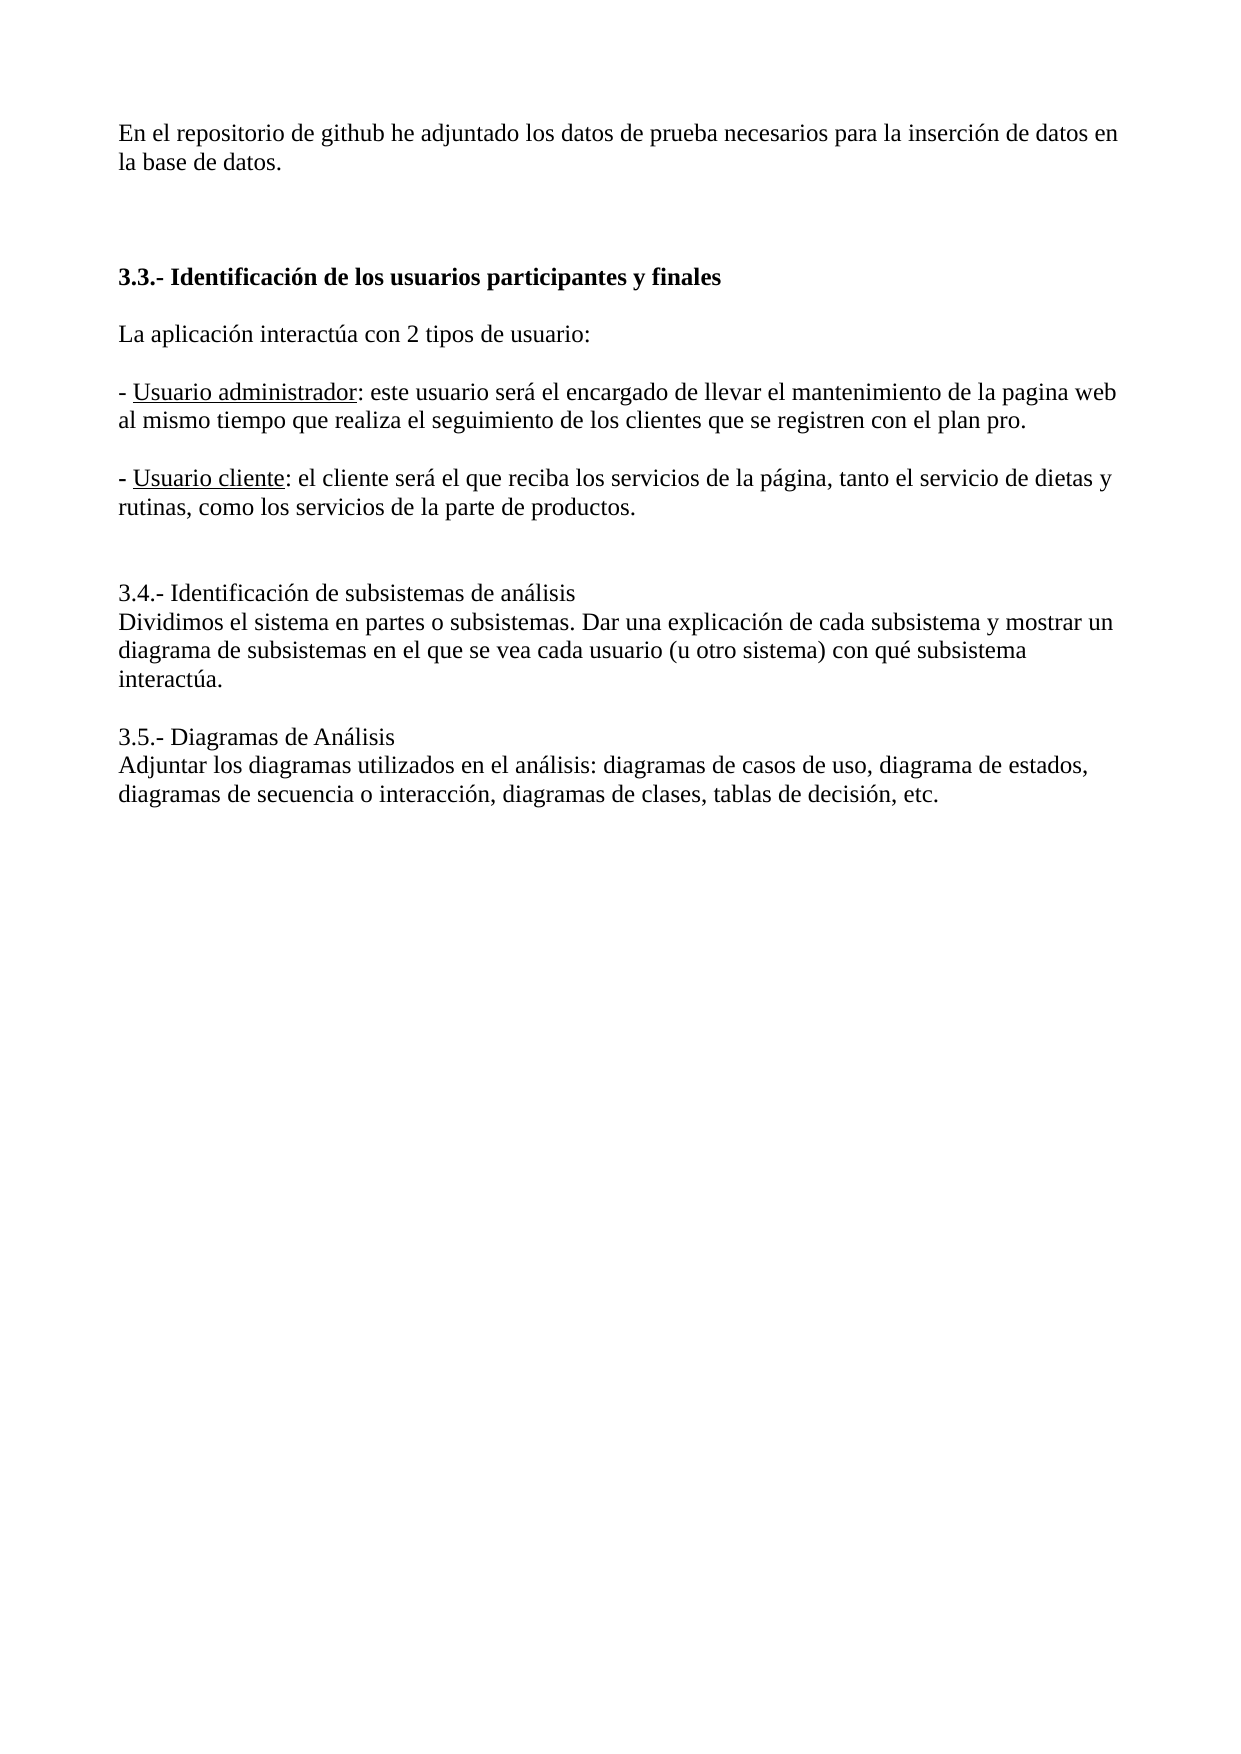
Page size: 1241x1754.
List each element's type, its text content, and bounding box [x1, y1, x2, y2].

text diagrama de subsistemas en el que se vea cada usuario (u otro sistema) con qué subsistema [118, 636, 1122, 664]
text diagramas de secuencia o interacción, diagramas de clases, tablas de decisión, etc. [118, 779, 1122, 808]
text En el repositorio de github he adjuntado los datos de prueba necesarios para la inserción de datos en la base de datos. [118, 118, 1122, 176]
text Adjuntar los diagramas utilizados en el análisis: diagramas de casos de uso, diagrama de estados, [118, 751, 1122, 779]
text Dividimos el sistema en partes o subsistemas. Dar una explicación de cada subsistema y mostrar un [118, 607, 1122, 636]
text 3.3.- Identificación de los usuarios participantes y finales [118, 262, 1122, 291]
text interactúa. [118, 664, 1122, 693]
text - Usuario administrador: este usuario será el encargado de llevar el mantenimiento de la pagina web al mismo tiempo que realiza el seguimiento de los clientes que se registren con el plan pro. [118, 377, 1122, 434]
text - Usuario cliente: el cliente será el que reciba los servicios de la página, tanto el servicio de dietas y rutinas, como los servicios de la parte de productos. [118, 463, 1122, 521]
text La aplicación interactúa con 2 tipos de usuario: [118, 319, 1122, 348]
text 3.5.- Diagramas de Análisis [118, 722, 1122, 751]
text 3.4.- Identificación de subsistemas de análisis [118, 578, 1122, 607]
